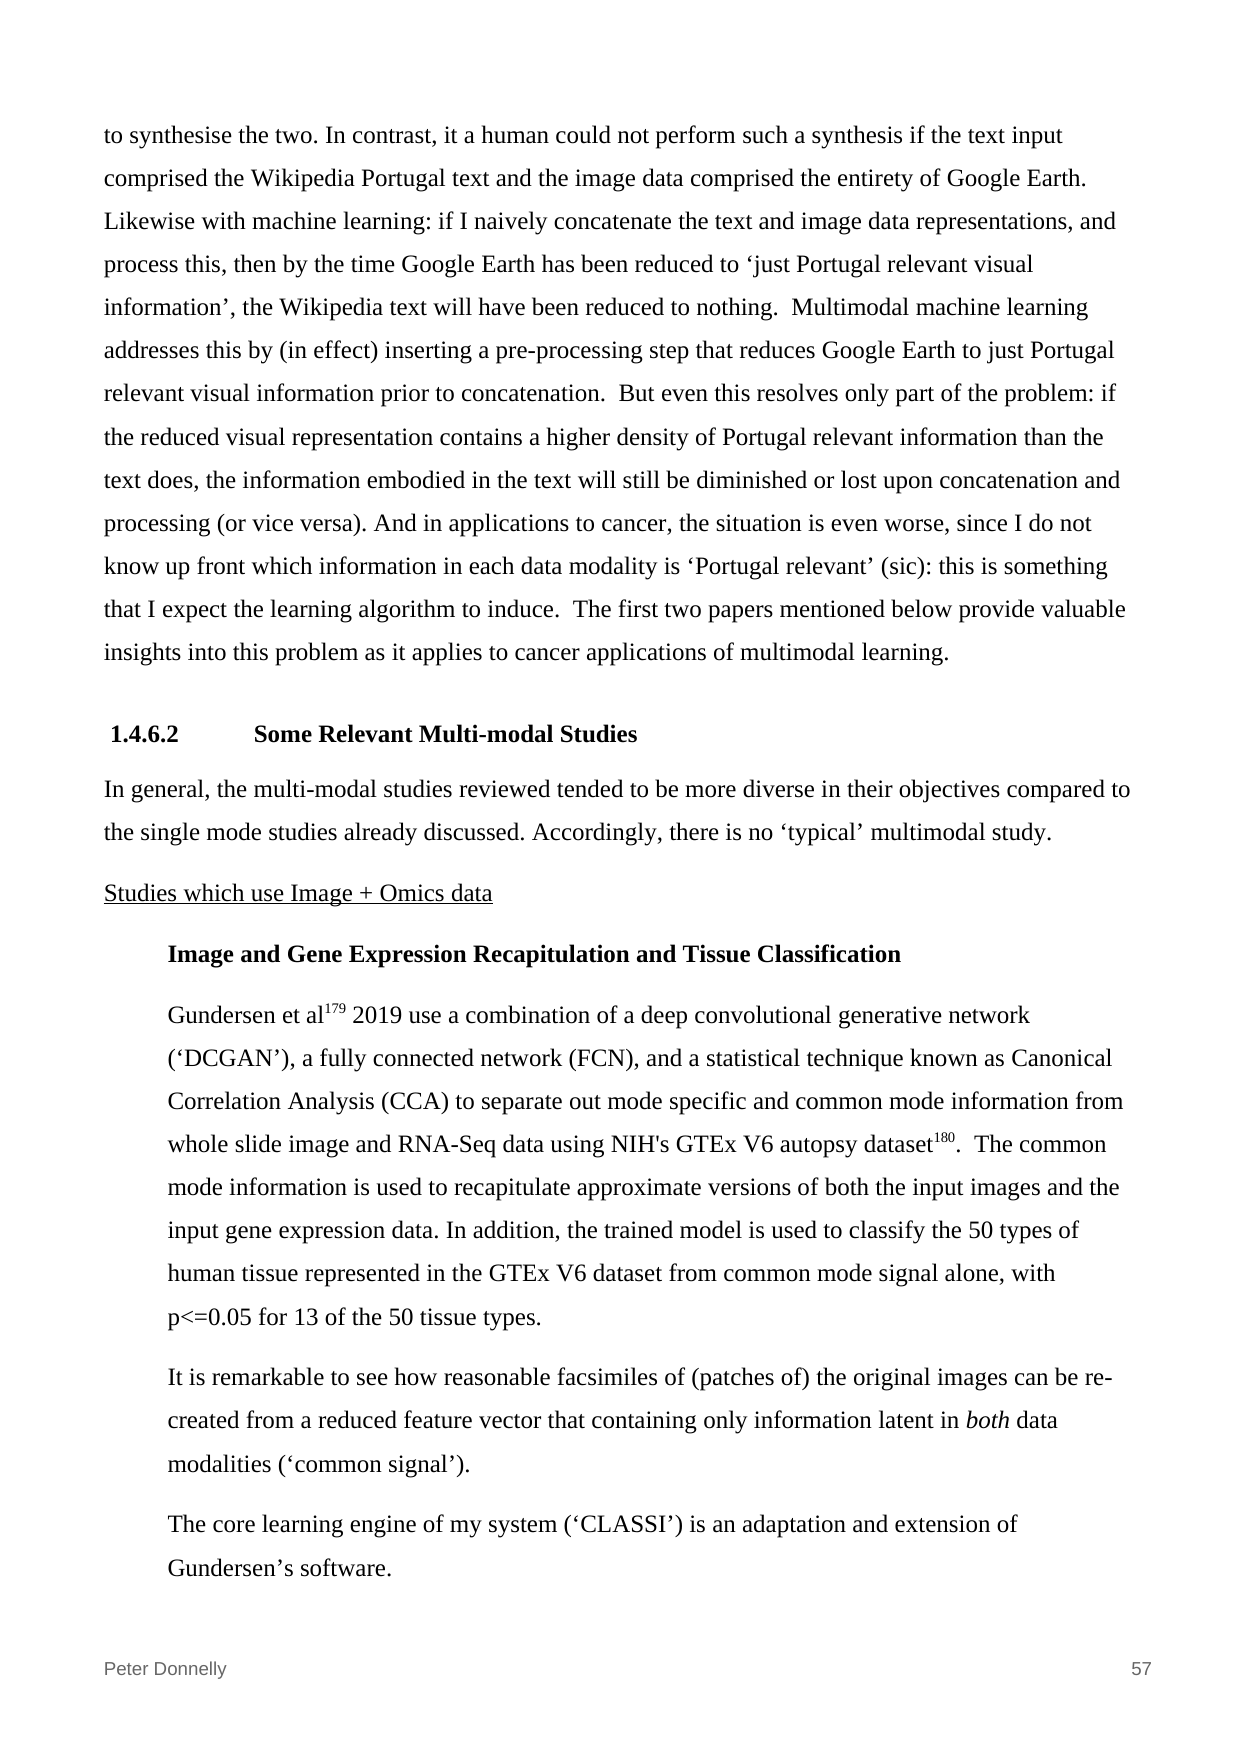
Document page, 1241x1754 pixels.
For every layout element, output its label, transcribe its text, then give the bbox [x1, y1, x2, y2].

subtitle Some Relevant Multi-modal Studies [103, 719, 1146, 747]
text The core learning engine of my system (‘CLASSI’) is an adaptation and extension of Gundersen’s software. [167, 1509, 1146, 1581]
text Image and Gene Expression Recapitulation and Tissue Classification [167, 939, 1146, 968]
text Studies which use Image + Omics data [103, 878, 1146, 907]
text Gundersen et al 2019 use a combination of a deep convolutional generative network (‘DCGAN’), a fully connected network (FCN), and a statistical technique known as Canonical Correlation Analysis (CCA) to separate out mode specific and common mode information from whole slide image and RNA-Seq data using NIH's GTEx V6 autopsy dataset. The common mode information is used to recapitulate approximate versions of both the input images and the input gene expression data. In addition, the trained model is used to classify the 50 types of human tissue represented in the GTEx V6 dataset from common mode signal alone, with p<=0.05 for 13 of the 50 tissue types. [167, 1000, 1146, 1330]
text In general, the multi-modal studies reviewed tended to be more diverse in their objectives compared to the single mode studies already discussed. Accordingly, there is no ‘typical’ multimodal study. [103, 774, 1146, 846]
text It is remarkable to see how reasonable facsimiles of (patches of) the original images can be re-created from a reduced feature vector that containing only information latent in both data modalities (‘common signal’). [167, 1362, 1146, 1477]
text to synthesise the two. In contrast, it a human could not perform such a synthesis if the text input comprised the Wikipedia Portugal text and the image data comprised the entirety of Google Earth. Likewise with machine learning: if I naively concatenate the text and image data representations, and process this, then by the time Google Earth has been reduced to ‘just Portugal relevant visual information’, the Wikipedia text will have been reduced to nothing. Multimodal machine learning addresses this by (in effect) inserting a pre-processing step that reduces Google Earth to just Portugal relevant visual information prior to concatenation. But even this resolves only part of the problem: if the reduced visual representation contains a higher density of Portugal relevant information than the text does, the information embodied in the text will still be diminished or lost upon concatenation and processing (or vice versa). And in applications to cancer, the situation is even worse, since I do not know up front which information in each data modality is ‘Portugal relevant’ (sic): this is something that I expect the learning algorithm to induce. The first two papers mentioned below provide valuable insights into this problem as it applies to cancer applications of multimodal learning. [103, 120, 1146, 666]
